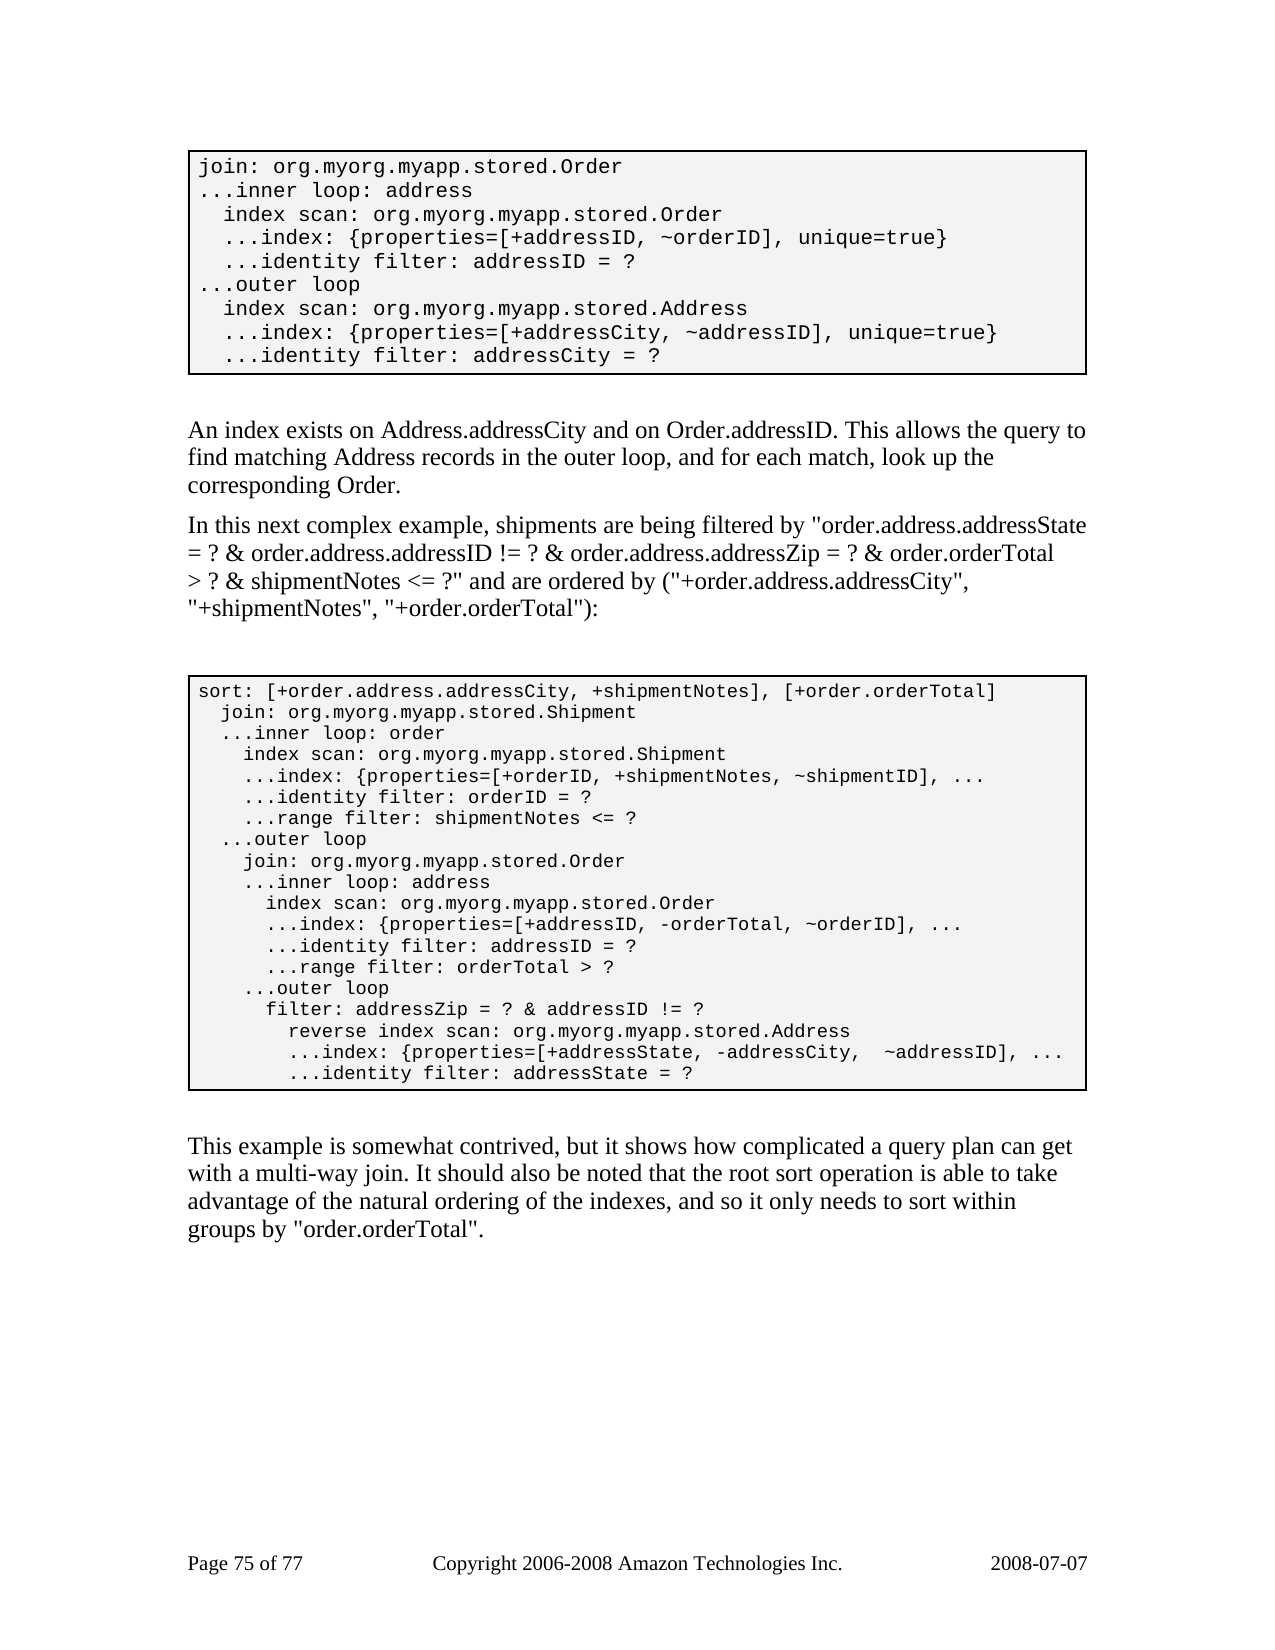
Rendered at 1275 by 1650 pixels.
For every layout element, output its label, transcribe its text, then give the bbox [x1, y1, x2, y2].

text In this next complex example, shipments are being filtered by "order.address.addressState = ? & order.address.addressID != ? & order.address.addressZip = ? & order.orderTotal > ? & shipmentNotes <= ?" and are ordered by ("+order.address.addressCity", "+shipmentNotes", "+order.orderTotal"): [187, 511, 1087, 622]
text join: org.myorg.myapp.stored.Order ...inner loop: address index scan: org.myorg.myapp.stored.Order ...index: {properties=[+addressID, ~orderID], unique=true} ...identity filter: addressID = ? ...outer loop index scan: org.myorg.myapp.stored.Address ...index: {properties=[+addressCity, ~addressID], unique=true} ...identity filter: addressCity = ? [190, 152, 1085, 373]
text This example is somewhat contrived, but it shows how complicated a query plan can get with a multi-way join. It should also be noted that the root sort operation is able to take advantage of the natural ordering of the indexes, and so it only needs to sort within groups by "order.orderTotal". [187, 1132, 1087, 1243]
text An index exists on Address.addressCity and on Order.addressID. This allows the query to find matching Address records in the outer loop, and for each match, look up the corresponding Order. [187, 416, 1087, 499]
text sort: [+order.address.addressCity, +shipmentNotes], [+order.orderTotal] join: org.myorg.myapp.stored.Shipment ...inner loop: order index scan: org.myorg.myapp.stored.Shipment ...index: {properties=[+orderID, +shipmentNotes, ~shipmentID], ... ...identity filter: orderID = ? ...range filter: shipmentNotes <= ? ...outer loop join: org.myorg.myapp.stored.Order ...inner loop: address index scan: org.myorg.myapp.stored.Order ...index: {properties=[+addressID, -orderTotal, ~orderID], ... ...identity filter: addressID = ? ...range filter: orderTotal > ? ...outer loop filter: addressZip = ? & addressID != ? reverse index scan: org.myorg.myapp.stored.Address ...index: {properties=[+addressState, -addressCity, ~addressID], ... ...identity filter: addressState = ? [190, 677, 1085, 1089]
